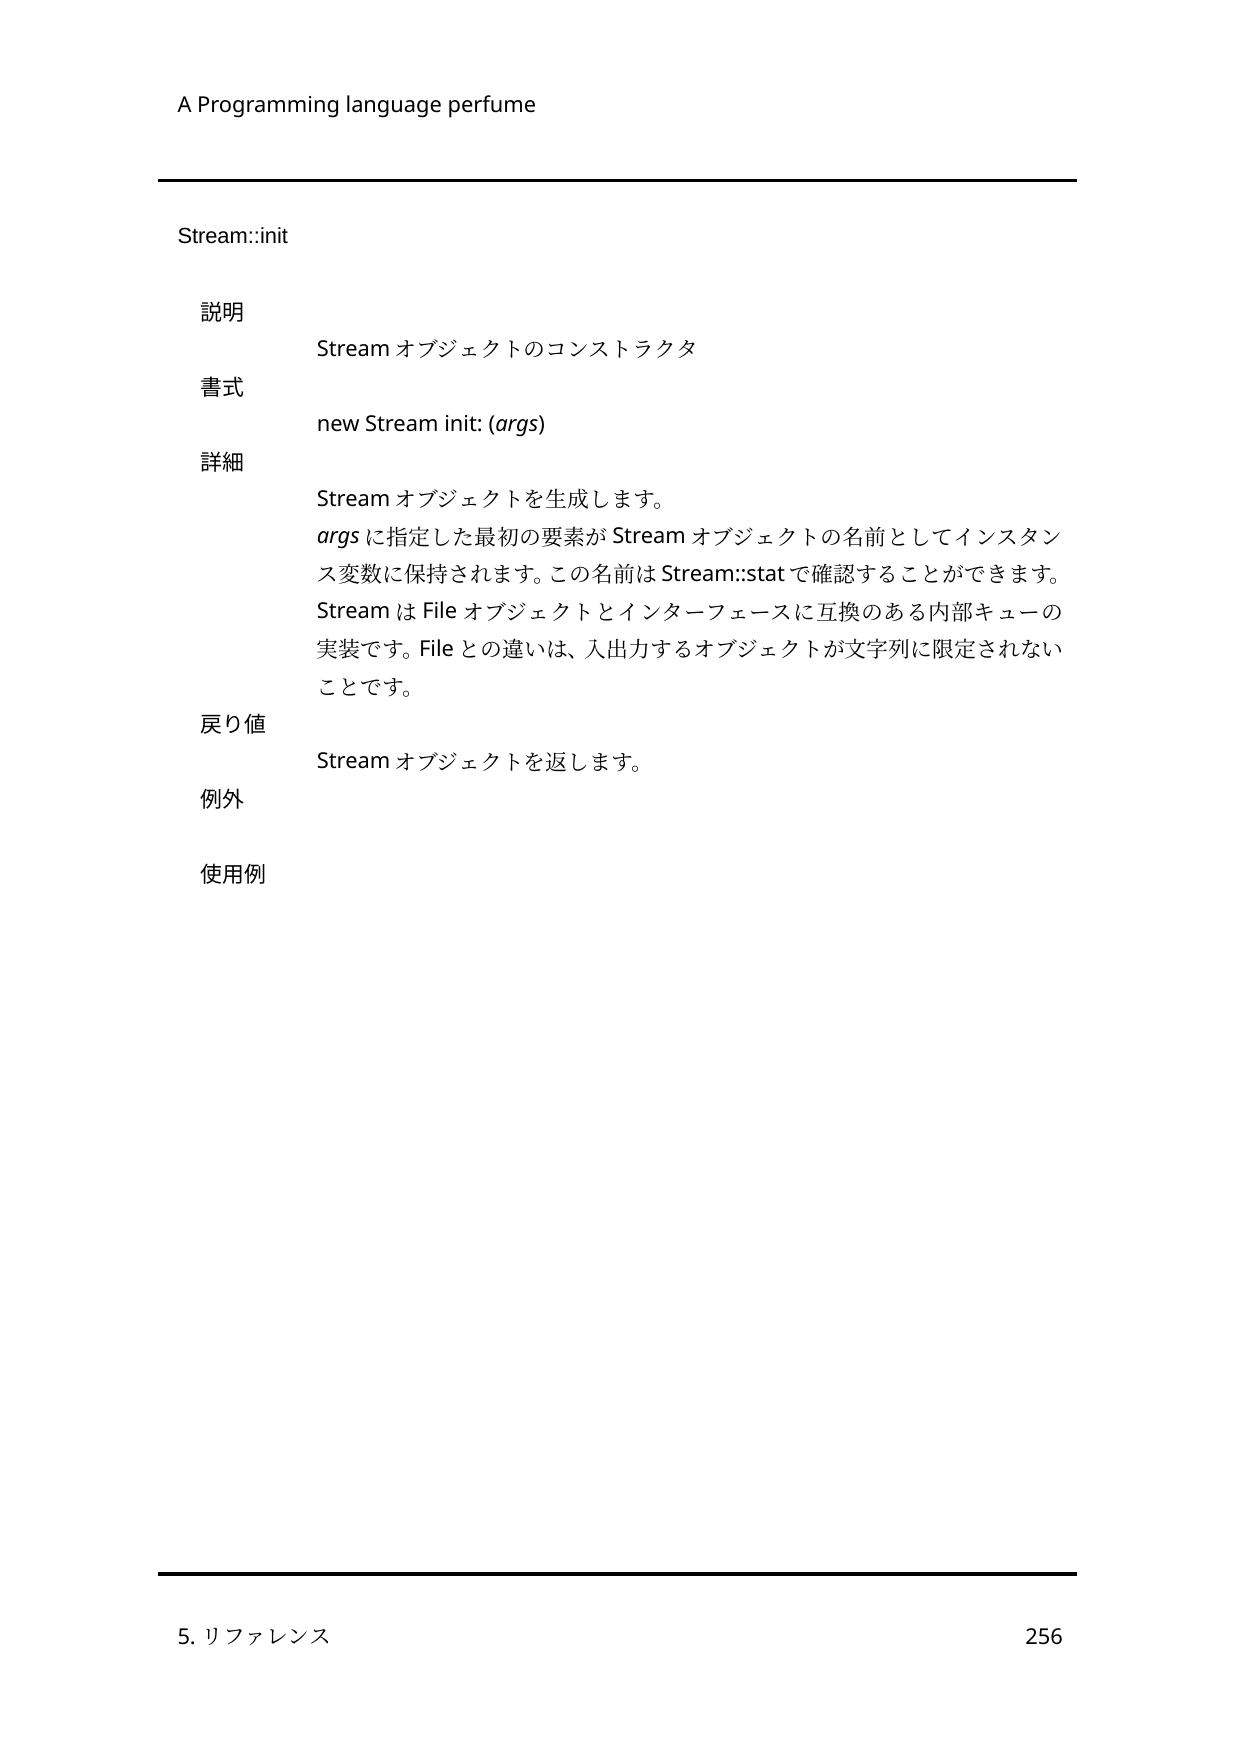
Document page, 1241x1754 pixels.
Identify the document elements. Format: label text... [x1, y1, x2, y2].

table_cell 例外 [200, 779, 317, 854]
table_cell Streamオブジェクトを返します。 [317, 704, 1063, 779]
table_header 説明 [200, 292, 317, 367]
subtitle Stream::init [177, 217, 1063, 254]
table_cell [317, 854, 1063, 929]
table_cell Streamオブジェクトを生成します。 argsに指定した最初の要素がStreamオブジェクトの名前としてインスタンス変数に保持されます。この名前はStream::statで確認することができます。 StreamはFileオブジェクトとインターフェースに互換のある内部キューの実装です。Fileとの違いは、入出力するオブジェクトが文字列に限定されないことです。 [317, 442, 1063, 704]
table_cell 使用例 [200, 854, 317, 929]
table_cell new Stream init: (args) [317, 367, 1063, 442]
table_cell [317, 779, 1063, 854]
table_header Streamオブジェクトのコンストラクタ [317, 292, 1063, 367]
table_cell 戻り値 [200, 704, 317, 779]
table_cell 書式 [200, 367, 317, 442]
table_cell 詳細 [200, 442, 317, 704]
